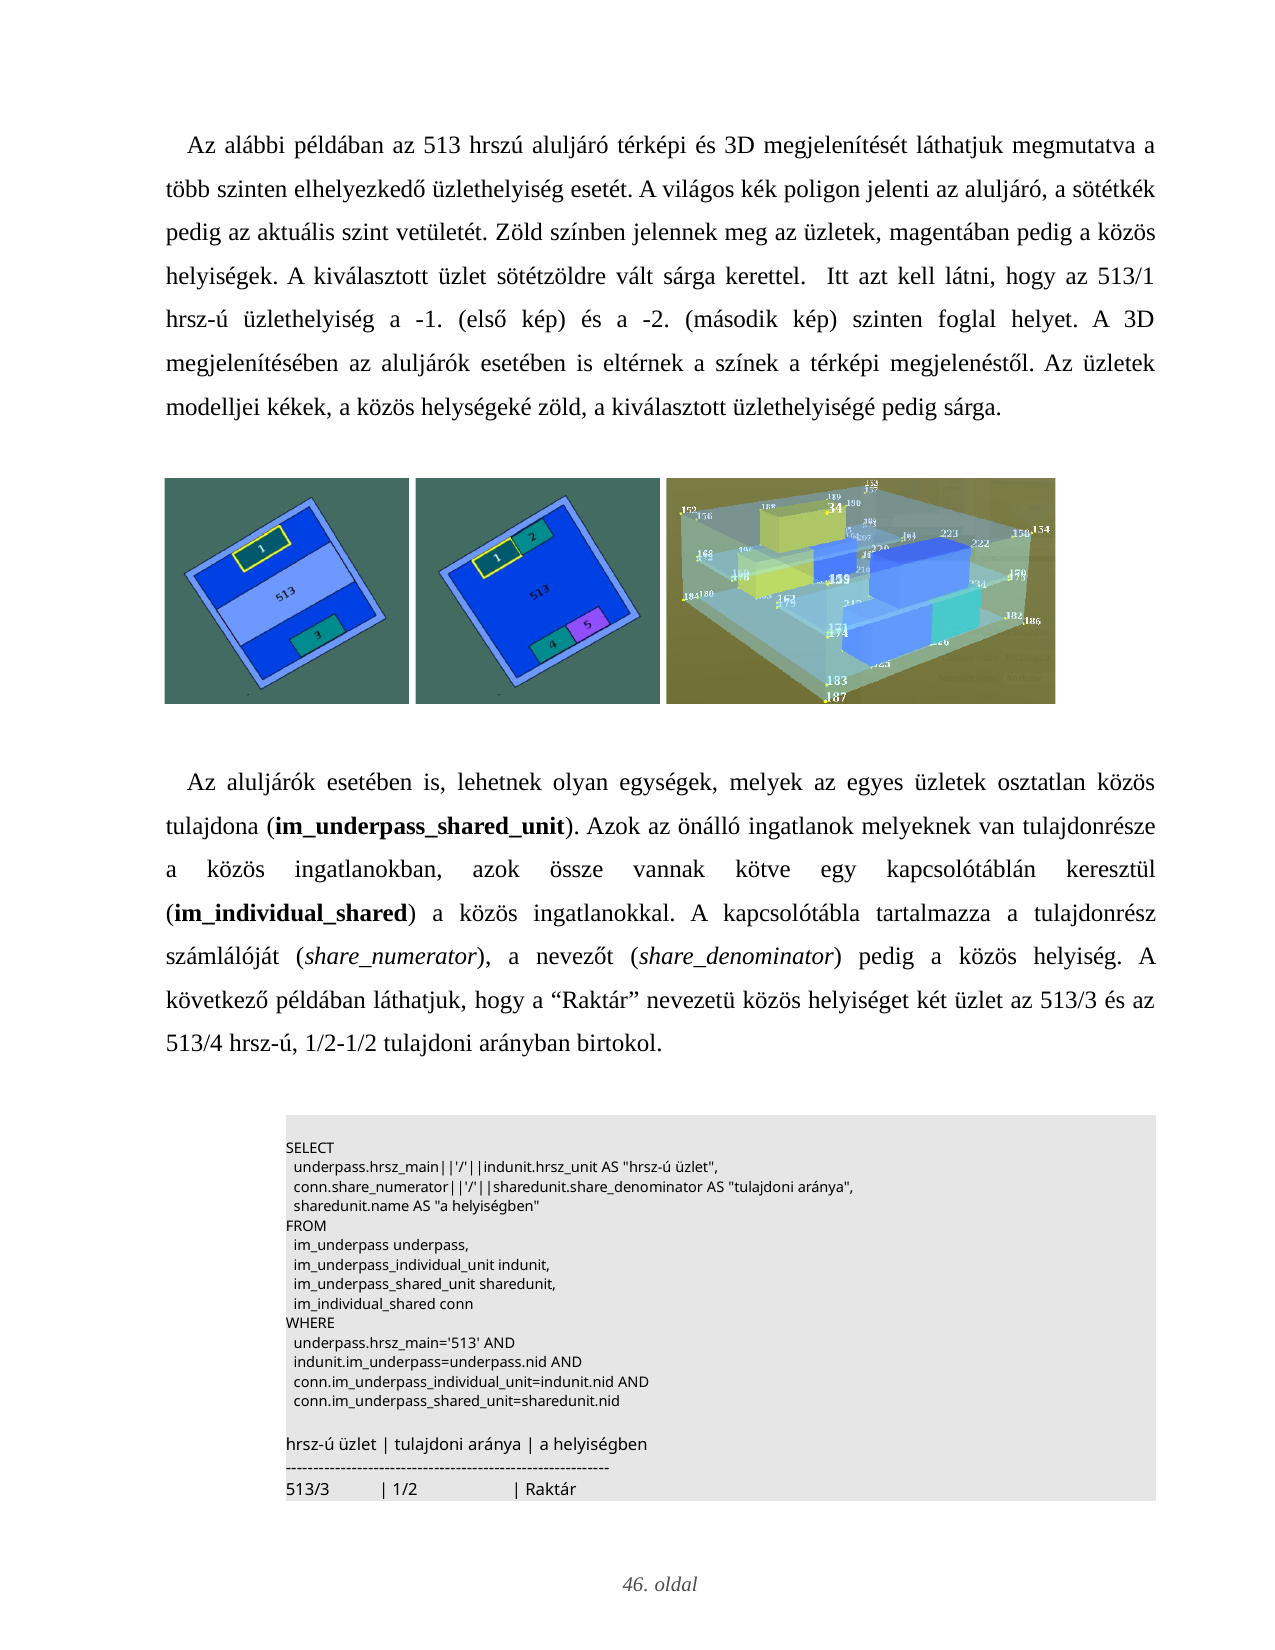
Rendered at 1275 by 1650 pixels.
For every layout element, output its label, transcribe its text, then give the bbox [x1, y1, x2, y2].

text im_underpass_individual_unit indunit, [286, 1255, 1156, 1274]
text hrsz-ú üzlet | tulajdoni aránya | a helyiségben [286, 1433, 1156, 1456]
text Az aluljárók esetében is, lehetnek olyan egységek, melyek az egyes üzletek osztatlan közös tulajdona (im_underpass_shared_unit). Azok az önálló ingatlanok melyeknek van tulajdonrésze a közös ingatlanokban, azok össze vannak kötve egy kapcsolótáblán keresztül (im_individual_shared) a közös ingatlanokkal. A kapcsolótábla tartalmazza a tulajdonrész számlálóját (share_numerator), a nevezőt (share_denominator) pedig a közös helyiség. A következő példában láthatjuk, hogy a “Raktár” nevezetü közös helyiséget két üzlet az 513/3 és az 513/4 hrsz-ú, 1/2-1/2 tulajdoni arányban birtokol. [166, 767, 1156, 1057]
text sharedunit.name AS "a helyiségben" [286, 1196, 1156, 1216]
text conn.im_underpass_individual_unit=indunit.nid AND [286, 1372, 1156, 1391]
text conn.share_numerator||'/'||sharedunit.share_denominator AS "tulajdoni aránya", [286, 1177, 1156, 1196]
text Az alábbi példában az 513 hrszú aluljáró térképi és 3D megjelenítését láthatjuk megmutatva a több szinten elhelyezkedő üzlethelyiség esetét. A világos kék poligon jelenti az aluljáró, a sötétkék pedig az aktuális szint vetületét. Zöld színben jelennek meg az üzletek, magentában pedig a közös helyiségek. A kiválasztott üzlet sötétzöldre vált sárga kerettel. Itt azt kell látni, hogy az 513/1 hrsz-ú üzlethelyiség a -1. (első kép) és a -2. (második kép) szinten foglal helyet. A 3D megjelenítésében az aluljárók esetében is eltérnek a színek a térképi megjelenéstől. Az üzletek modelljei kékek, a közös helységeké zöld, a kiválasztott üzlethelyiségé pedig sárga. [166, 130, 1156, 421]
text indunit.im_underpass=underpass.nid AND [286, 1352, 1156, 1372]
text underpass.hrsz_main='513' AND [286, 1333, 1156, 1352]
picture [415, 478, 660, 704]
text 513/3 | 1/2 | Raktár [286, 1478, 1156, 1501]
text WHERE [286, 1313, 1156, 1333]
text ----------------------------------------------------------- [286, 1456, 1156, 1478]
text conn.im_underpass_shared_unit=sharedunit.nid [286, 1391, 1156, 1411]
text im_underpass underpass, [286, 1235, 1156, 1255]
text FROM [286, 1216, 1156, 1235]
picture [666, 478, 1056, 704]
text im_individual_shared conn [286, 1294, 1156, 1313]
text SELECT [286, 1138, 1156, 1157]
picture [164, 478, 409, 704]
text im_underpass_shared_unit sharedunit, [286, 1274, 1156, 1294]
text underpass.hrsz_main||'/'||indunit.hrsz_unit AS "hrsz-ú üzlet", [286, 1157, 1156, 1177]
